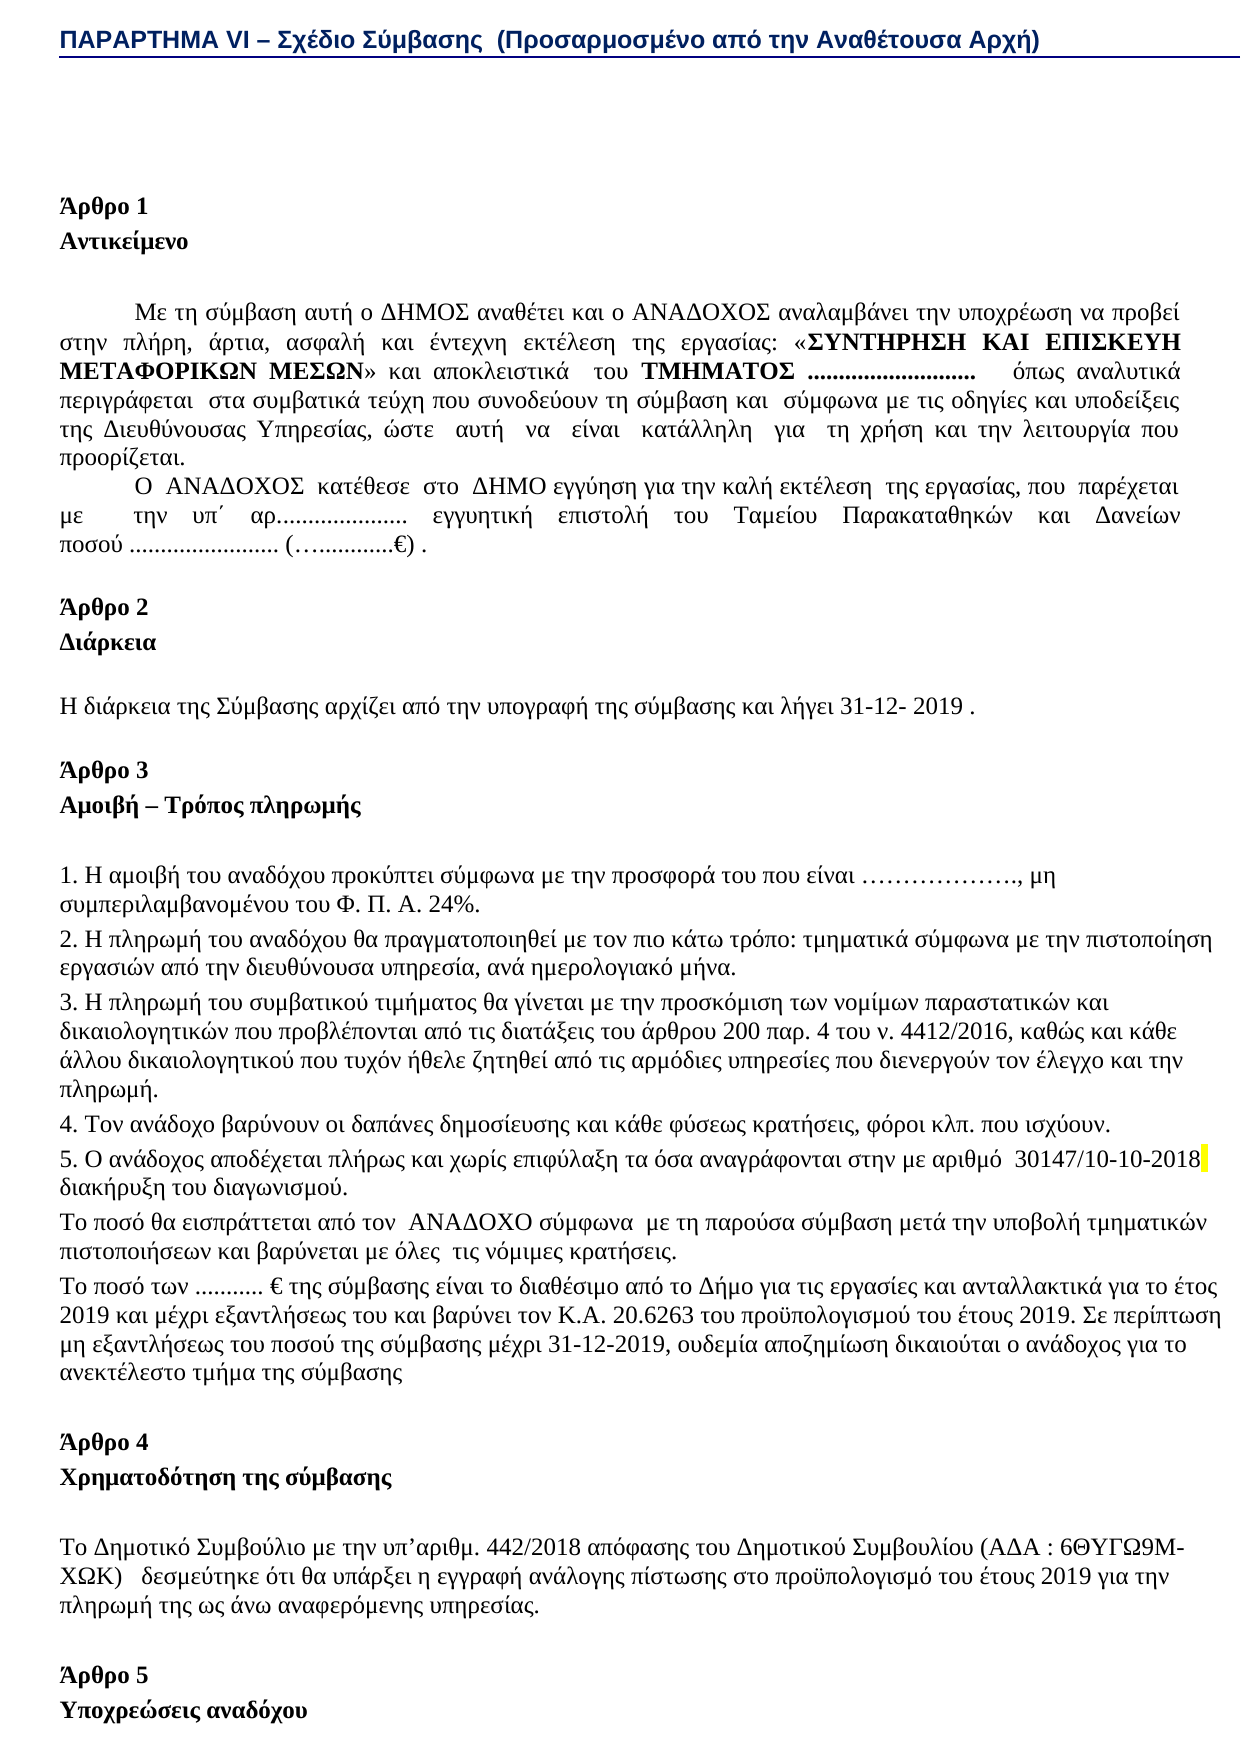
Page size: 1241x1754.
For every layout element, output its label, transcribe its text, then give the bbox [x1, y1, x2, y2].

text Χρηματοδότηση της σύμβασης [59, 1462, 1240, 1491]
text Η διάρκεια της Σύμβασης αρχίζει από την υπογραφή της σύμβασης και λήγει 31-12- 2019 . [59, 691, 1240, 720]
text Άρθρο 5 [59, 1660, 1240, 1689]
text Ο ΑΝΑΔΟΧΟΣ κατέθεσε στο ΔΗΜΟ εγγύηση για την καλή εκτέλεση της εργασίας, που παρέχεται με την υπ΄ αρ..................... εγγυητική επιστολή του Ταμείου Παρακαταθηκών και Δανείων ποσού ........................ (…............€) . [59, 471, 1181, 557]
text Άρθρο 2 [59, 592, 1240, 621]
text Αμοιβή – Τρόπος πληρωμής [59, 790, 1240, 819]
text Διάρκεια [59, 627, 1240, 656]
text 4. Τον ανάδοχο βαρύνουν οι δαπάνες δημοσίευσης και κάθε φύσεως κρατήσεις, φόροι κλπ. που ισχύουν. [59, 1109, 1240, 1137]
text 1. Η αμοιβή του αναδόχου προκύπτει σύμφωνα με την προσφορά του που είναι ………………., μη συμπεριλαμβανομένου του Φ. Π. Α. 24%. [59, 860, 1240, 917]
text Το ποσό θα εισπράττεται από τον ΑΝΑΔΟΧΟ σύμφωνα με τη παρούσα σύμβαση μετά την υποβολή τμηματικών πιστοποιήσεων και βαρύνεται με όλες τις νόμιμες κρατήσεις. [59, 1207, 1240, 1265]
text Άρθρο 4 [59, 1427, 1240, 1456]
text Με τη σύμβαση αυτή ο ΔΗΜΟΣ αναθέτει και ο ΑΝΑΔΟΧΟΣ αναλαμβάνει την υποχρέωση να προβεί στην πλήρη, άρτια, ασφαλή και έντεχνη εκτέλεση της εργασίας: «ΣΥΝΤΗΡΗΣΗ ΚΑΙ ΕΠΙΣΚΕΥΗ ΜΕΤΑΦΟΡΙΚΩΝ ΜΕΣΩΝ» και αποκλειστικά του ΤΜΗΜΑΤΟΣ ........................... όπως αναλυτικά περιγράφεται στα συμβατικά τεύχη που συνοδεύουν τη σύμβαση και σύμφωνα με τις οδηγίες και υποδείξεις της Διευθύνουσας Υπηρεσίας, ώστε αυτή να είναι κατάλληλη για τη χρήση και την λειτουργία που προορίζεται. [59, 296, 1181, 471]
text Υποχρεώσεις αναδόχου [59, 1695, 1240, 1724]
text Άρθρο 3 [59, 755, 1240, 784]
text Άρθρο 1 [59, 191, 1240, 220]
text Το ποσό των ........... € της σύμβασης είναι το διαθέσιμο από το Δήμο για τις εργασίες και ανταλλακτικά για το έτος 2019 και μέχρι εξαντλήσεως του και βαρύνει τον Κ.Α. 20.6263 του προϋπολογισμού του έτους 2019. Σε περίπτωση μη εξαντλήσεως του ποσού της σύμβασης μέχρι 31-12-2019, ουδεμία αποζημίωση δικαιούται ο ανάδοχος για το ανεκτέλεστο τμήμα της σύμβασης [59, 1271, 1240, 1386]
subtitle ΠΑΡΑΡΤΗΜΑ VI – Σχέδιο Σύμβασης (Προσαρμοσμένο από την Αναθέτουσα Αρχή) [59, 25, 1240, 56]
text 2. Η πληρωμή του αναδόχου θα πραγματοποιηθεί με τον πιο κάτω τρόπο: τμηματικά σύμφωνα με την πιστοποίηση εργασιών από την διευθύνουσα υπηρεσία, ανά ημερολογιακό μήνα. [59, 924, 1240, 981]
text Αντικείμενο [59, 226, 1240, 255]
text 5. Ο ανάδοχος αποδέχεται πλήρως και χωρίς επιφύλαξη τα όσα αναγράφονται στην με αριθμό 30147/10-10-2018 διακήρυξη του διαγωνισμού. [59, 1144, 1240, 1201]
text Το Δημοτικό Συμβούλιο με την υπ’αριθμ. 442/2018 απόφασης του Δημοτικού Συμβουλίου (ΑΔΑ : 6ΘΥΓΩ9Μ-ΧΩΚ) δεσμεύτηκε ότι θα υπάρξει η εγγραφή ανάλογης πίστωσης στο προϋπολογισμό του έτους 2019 για την πληρωμή της ως άνω αναφερόμενης υπηρεσίας. [59, 1532, 1240, 1619]
text 3. Η πληρωμή του συμβατικού τιμήματος θα γίνεται με την προσκόμιση των νομίμων παραστατικών και δικαιολογητικών που προβλέπονται από τις διατάξεις του άρθρου 200 παρ. 4 του ν. 4412/2016, καθώς και κάθε άλλου δικαιολογητικού που τυχόν ήθελε ζητηθεί από τις αρμόδιες υπηρεσίες που διενεργούν τον έλεγχο και την πληρωμή. [59, 987, 1240, 1102]
